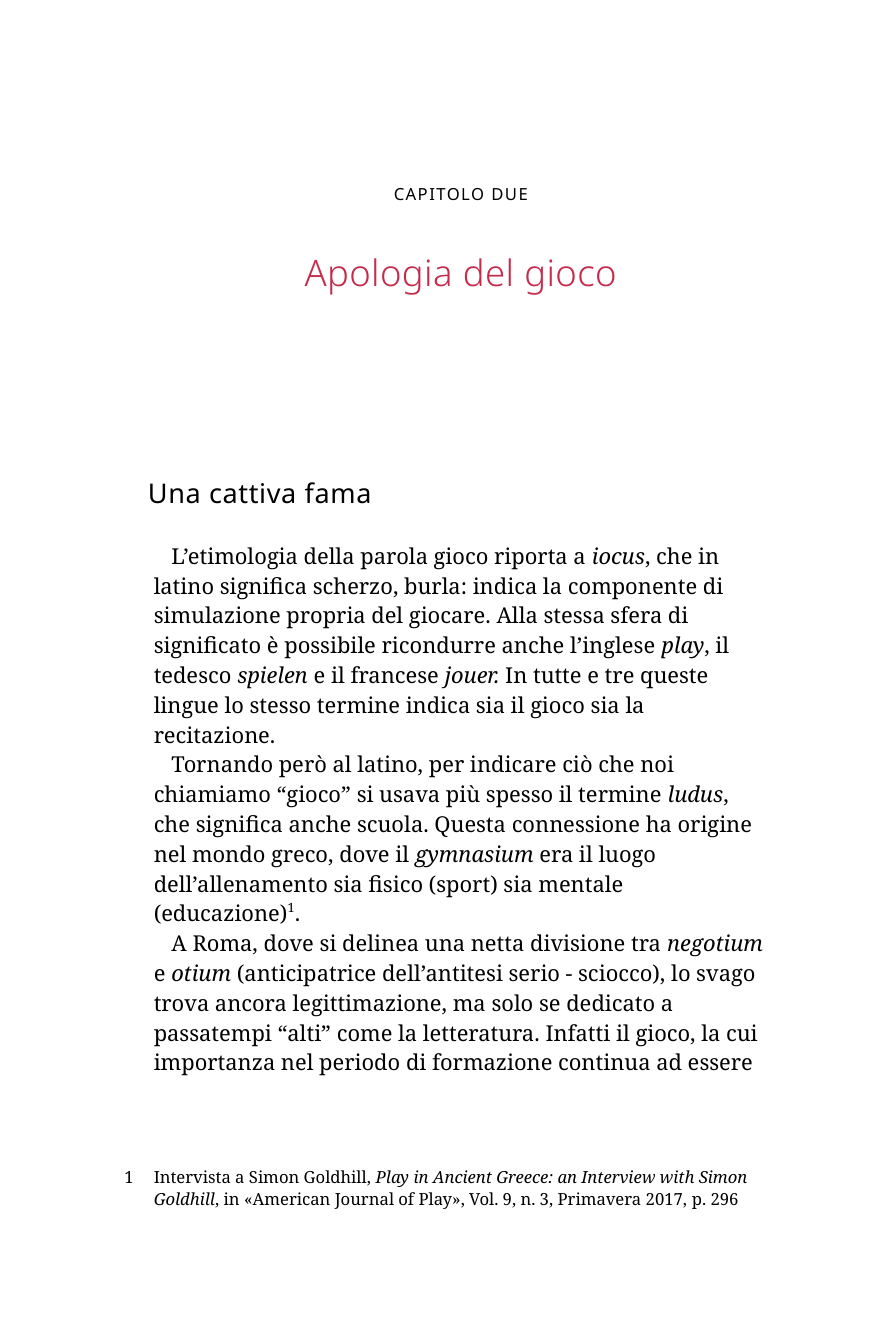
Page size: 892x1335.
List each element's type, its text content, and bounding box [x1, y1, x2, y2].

text Intervista a Simon Goldhill, Play in Ancient Greece: an Interview with Simon Goldhill, in «American Journal of Play», Vol. 9, n. 3, Primavera 2017, p. 296 [124, 1165, 768, 1211]
text L’etimologia della parola gioco riporta a iocus, che in latino significa scherzo, burla: indica la componente di simulazione propria del giocare. Alla stessa sfera di significato è possibile ricondurre anche l’inglese play, il tedesco spielen e il francese jouer. In tutte e tre queste lingue lo stesso termine indica sia il gioco sia la recitazione. [153, 541, 768, 749]
text Tornando però al latino, per indicare ciò che noi chiamiamo “gioco” si usava più spesso il termine ludus, che significa anche scuola. Questa connessione ha origine nel mondo greco, dove il gymnasium era il luogo dell’allenamento sia fisico (sport) sia mentale (educazione). [153, 749, 768, 928]
subtitle Una cattiva fama [148, 474, 768, 511]
subtitle Capitolo due [153, 183, 768, 206]
text A Roma, dove si delinea una netta divisione tra negotium e otium (anticipatrice dell’antitesi serio - sciocco), lo svago trova ancora legittimazione, ma solo se dedicato a passatempi “alti” come la letteratura. Infatti il gioco, la cui importanza nel periodo di formazione continua ad essere [153, 928, 768, 1077]
subtitle Apologia del gioco [153, 248, 768, 297]
